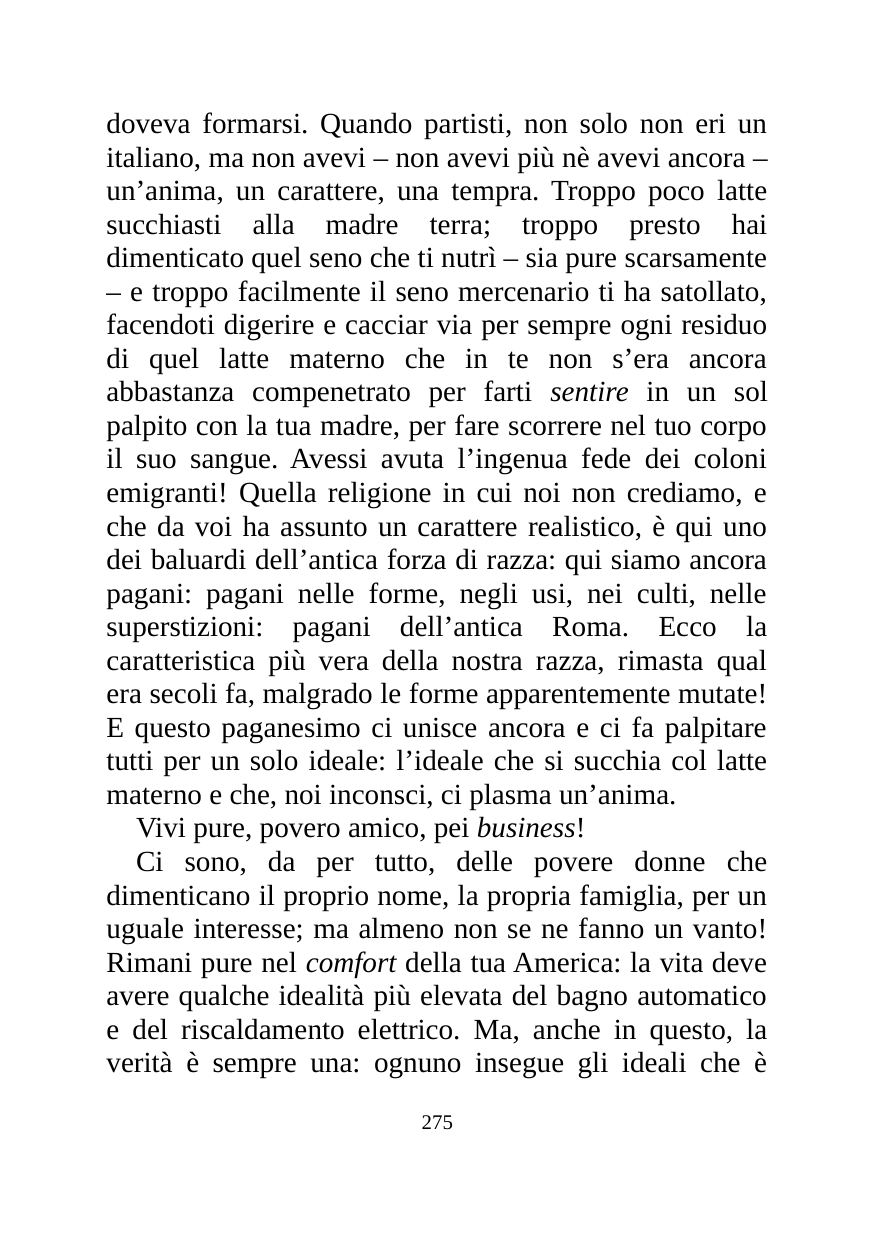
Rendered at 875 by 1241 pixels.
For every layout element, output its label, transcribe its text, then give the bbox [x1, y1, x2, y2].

text doveva formarsi. Quando partisti, non solo non eri un italiano, ma non avevi – non avevi più nè avevi ancora – un’anima, un carattere, una tempra. Troppo poco latte succhiasti alla madre terra; troppo presto hai dimenticato quel seno che ti nutrì – sia pure scarsamente – e troppo facilmente il seno mercenario ti ha satollato, facendoti digerire e cacciar via per sempre ogni residuo di quel latte materno che in te non s’era ancora abbastanza compenetrato per farti sentire in un sol palpito con la tua madre, per fare scorrere nel tuo corpo il suo sangue. Avessi avuta l’ingenua fede dei coloni emigranti! Quella religione in cui noi non crediamo, e che da voi ha assunto un carattere realistico, è qui uno dei baluardi dell’antica forza di razza: qui siamo ancora pagani: pagani nelle forme, negli usi, nei culti, nelle superstizioni: pagani dell’antica Roma. Ecco la caratteristica più vera della nostra razza, rimasta qual era secoli fa, malgrado le forme apparentemente mutate! E questo paganesimo ci unisce ancora e ci fa palpitare tutti per un solo ideale: l’ideale che si succhia col latte materno e che, noi inconsci, ci plasma un’anima. [106, 106, 768, 811]
text Ci sono, da per tutto, delle povere donne che dimenticano il proprio nome, la propria famiglia, per un uguale interesse; ma almeno non se ne fanno un vanto! Rimani pure nel comfort della tua America: la vita deve avere qualche idealità più elevata del bagno automatico e del riscaldamento elettrico. Ma, anche in questo, la verità è sempre una: ognuno insegue gli ideali che è [106, 844, 768, 1079]
text Vivi pure, povero amico, pei business! [106, 811, 768, 844]
